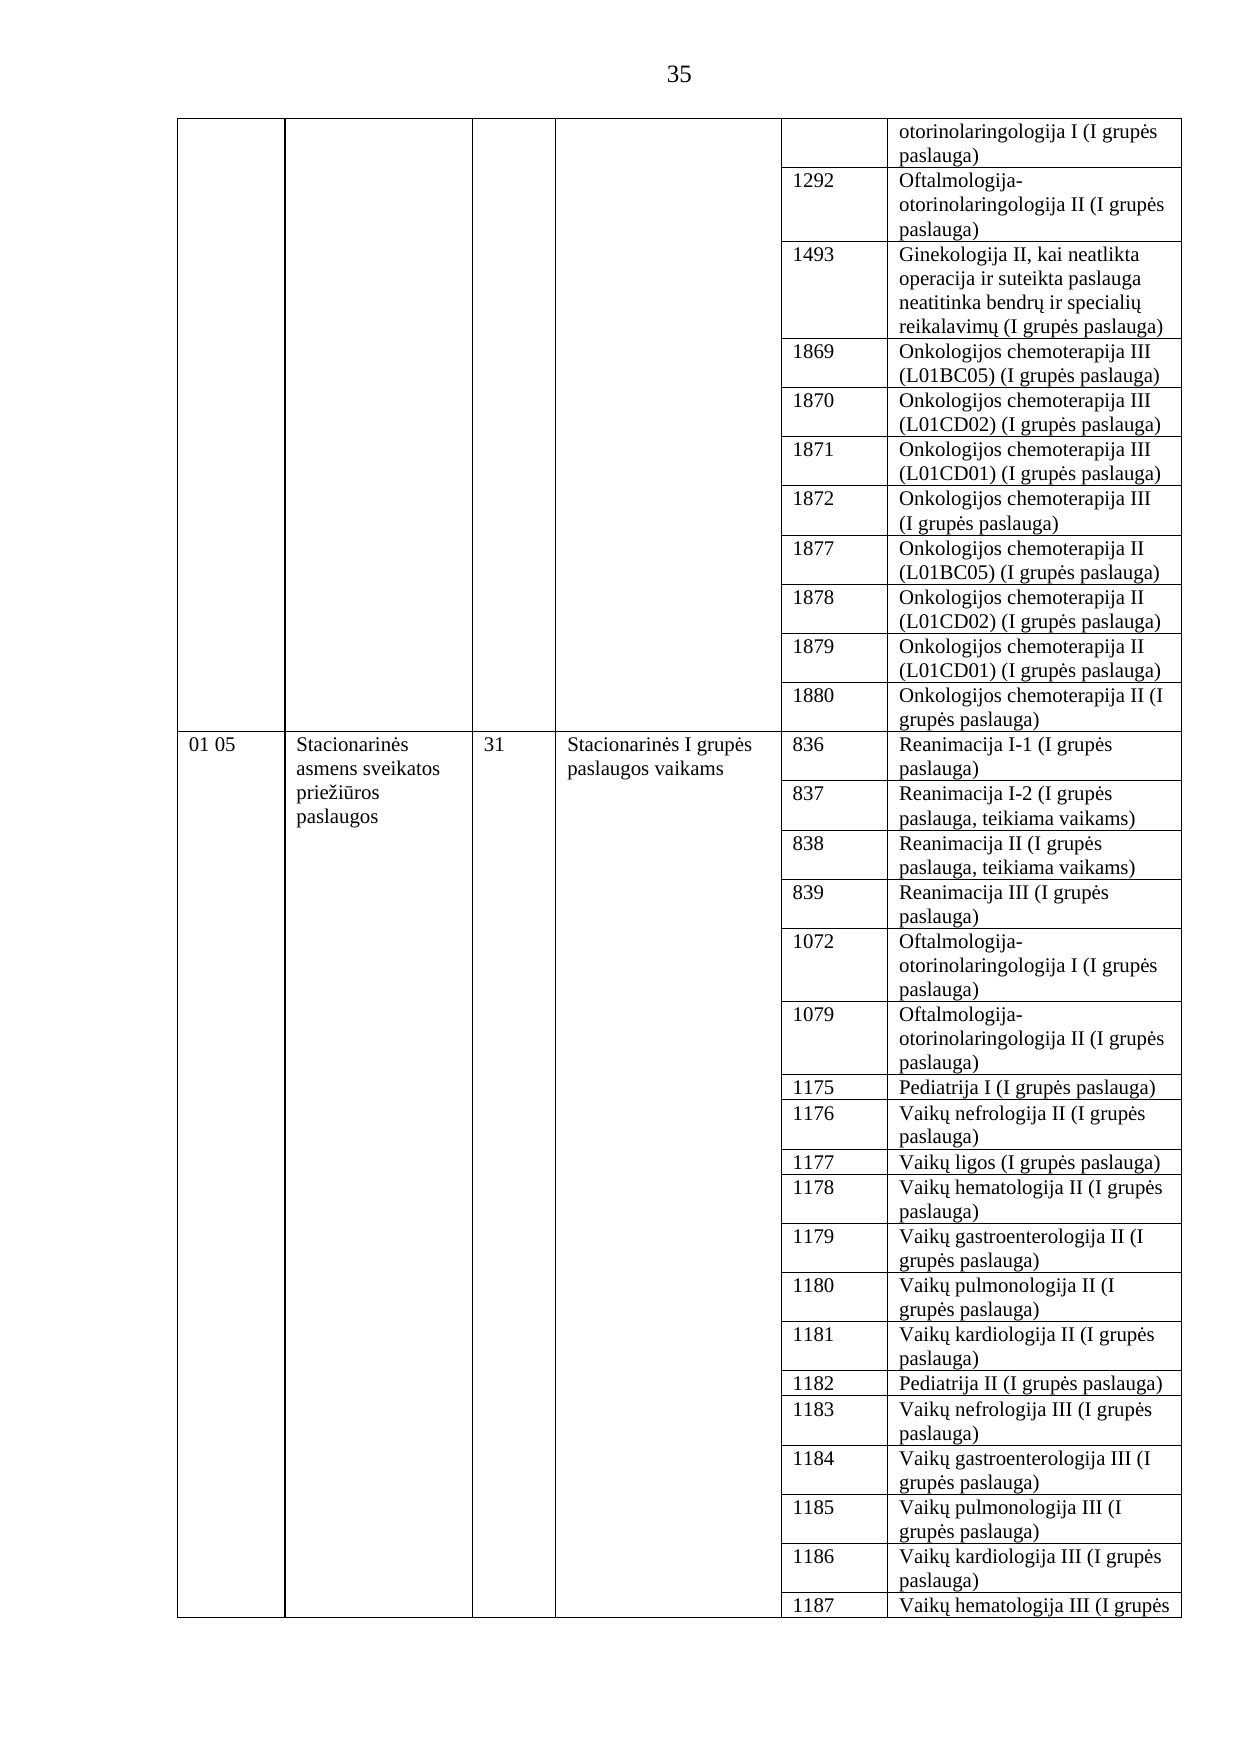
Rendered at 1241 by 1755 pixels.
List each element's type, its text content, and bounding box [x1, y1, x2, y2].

table_cell 1178 [782, 1175, 887, 1223]
table_cell 837 [782, 781, 887, 829]
table_cell 1182 [782, 1371, 887, 1395]
table_cell Stacionarinės I grupės paslaugos vaikams [556, 732, 781, 1617]
table_cell Onkologijos chemoterapija II (I grupės paslauga) [888, 683, 1181, 731]
table_cell 1877 [782, 536, 887, 584]
table_cell 1869 [782, 339, 887, 387]
table_cell 01 05 [178, 732, 284, 1617]
table_cell 1878 [782, 585, 887, 633]
table_cell Oftalmologija-otorinolaringologija II (I grupės paslauga) [888, 168, 1181, 241]
table_cell Oftalmologija-otorinolaringologija I (I grupės paslauga) [888, 929, 1181, 1001]
table_cell Pediatrija II (I grupės paslauga) [888, 1371, 1181, 1395]
table_cell Vaikų kardiologija II (I grupės paslauga) [888, 1322, 1181, 1370]
table_cell Vaikų gastroenterologija III (I grupės paslauga) [888, 1446, 1181, 1494]
table_cell 1879 [782, 634, 887, 682]
table_cell Onkologijos chemoterapija III (L01BC05) (I grupės paslauga) [888, 339, 1181, 387]
table_cell Onkologijos chemoterapija II (L01BC05) (I grupės paslauga) [888, 536, 1181, 584]
table_cell [782, 119, 887, 167]
table_cell Pediatrija I (I grupės paslauga) [888, 1075, 1181, 1099]
table_cell 1179 [782, 1224, 887, 1272]
table_cell 1871 [782, 437, 887, 485]
table_cell 836 [782, 732, 887, 780]
table_cell Vaikų nefrologija II (I grupės paslauga) [888, 1100, 1181, 1148]
table_cell otorinolaringologija I (I grupės paslauga) [888, 119, 1181, 167]
table_cell 1183 [782, 1396, 887, 1444]
table_cell 1880 [782, 683, 887, 731]
table_cell 1079 [782, 1002, 887, 1074]
table_cell 1072 [782, 929, 887, 1001]
table_cell Oftalmologija-otorinolaringologija II (I grupės paslauga) [888, 1002, 1181, 1074]
table_cell 1177 [782, 1150, 887, 1174]
table_cell 1180 [782, 1273, 887, 1321]
table_cell 1176 [782, 1100, 887, 1148]
table_cell 1175 [782, 1075, 887, 1099]
table_cell Vaikų hematologija II (I grupės paslauga) [888, 1175, 1181, 1223]
table_cell Reanimacija I-2 (I grupės paslauga, teikiama vaikams) [888, 781, 1181, 829]
table_cell Onkologijos chemoterapija III (I grupės paslauga) [888, 486, 1181, 534]
table_cell 1870 [782, 388, 887, 436]
table_cell Vaikų hematologija III (I grupės [888, 1593, 1181, 1617]
table_cell Ginekologija II, kai neatlikta operacija ir suteikta paslauga neatitinka bendrų ir specialių reikalavimų (I grupės paslauga) [888, 242, 1181, 338]
table_cell [178, 119, 284, 731]
table_cell Reanimacija III (I grupės paslauga) [888, 880, 1181, 928]
table_cell [556, 119, 781, 731]
table_cell 1181 [782, 1322, 887, 1370]
table_cell Onkologijos chemoterapija II (L01CD01) (I grupės paslauga) [888, 634, 1181, 682]
table_cell 1184 [782, 1446, 887, 1494]
table_cell [473, 119, 555, 731]
table_cell Vaikų pulmonologija II (I grupės paslauga) [888, 1273, 1181, 1321]
table_cell Reanimacija II (I grupės paslauga, teikiama vaikams) [888, 831, 1181, 879]
table_cell Stacionarinės asmens sveikatos priežiūros paslaugos [286, 732, 472, 1617]
table_cell Vaikų gastroenterologija II (I grupės paslauga) [888, 1224, 1181, 1272]
table_cell Vaikų nefrologija III (I grupės paslauga) [888, 1396, 1181, 1444]
table_cell 1292 [782, 168, 887, 241]
table_cell 1186 [782, 1544, 887, 1592]
table_cell 1493 [782, 242, 887, 338]
table_cell 1185 [782, 1495, 887, 1543]
table_cell Vaikų ligos (I grupės paslauga) [888, 1150, 1181, 1174]
table_cell Onkologijos chemoterapija II (L01CD02) (I grupės paslauga) [888, 585, 1181, 633]
table_cell 838 [782, 831, 887, 879]
table_cell Onkologijos chemoterapija III (L01CD02) (I grupės paslauga) [888, 388, 1181, 436]
table_cell Vaikų pulmonologija III (I grupės paslauga) [888, 1495, 1181, 1543]
table_cell [286, 119, 472, 731]
table_cell Reanimacija I-1 (I grupės paslauga) [888, 732, 1181, 780]
table_cell 839 [782, 880, 887, 928]
table_cell 31 [473, 732, 555, 1617]
table_cell Onkologijos chemoterapija III (L01CD01) (I grupės paslauga) [888, 437, 1181, 485]
table_cell 1872 [782, 486, 887, 534]
table_cell Vaikų kardiologija III (I grupės paslauga) [888, 1544, 1181, 1592]
table_cell 1187 [782, 1593, 887, 1617]
